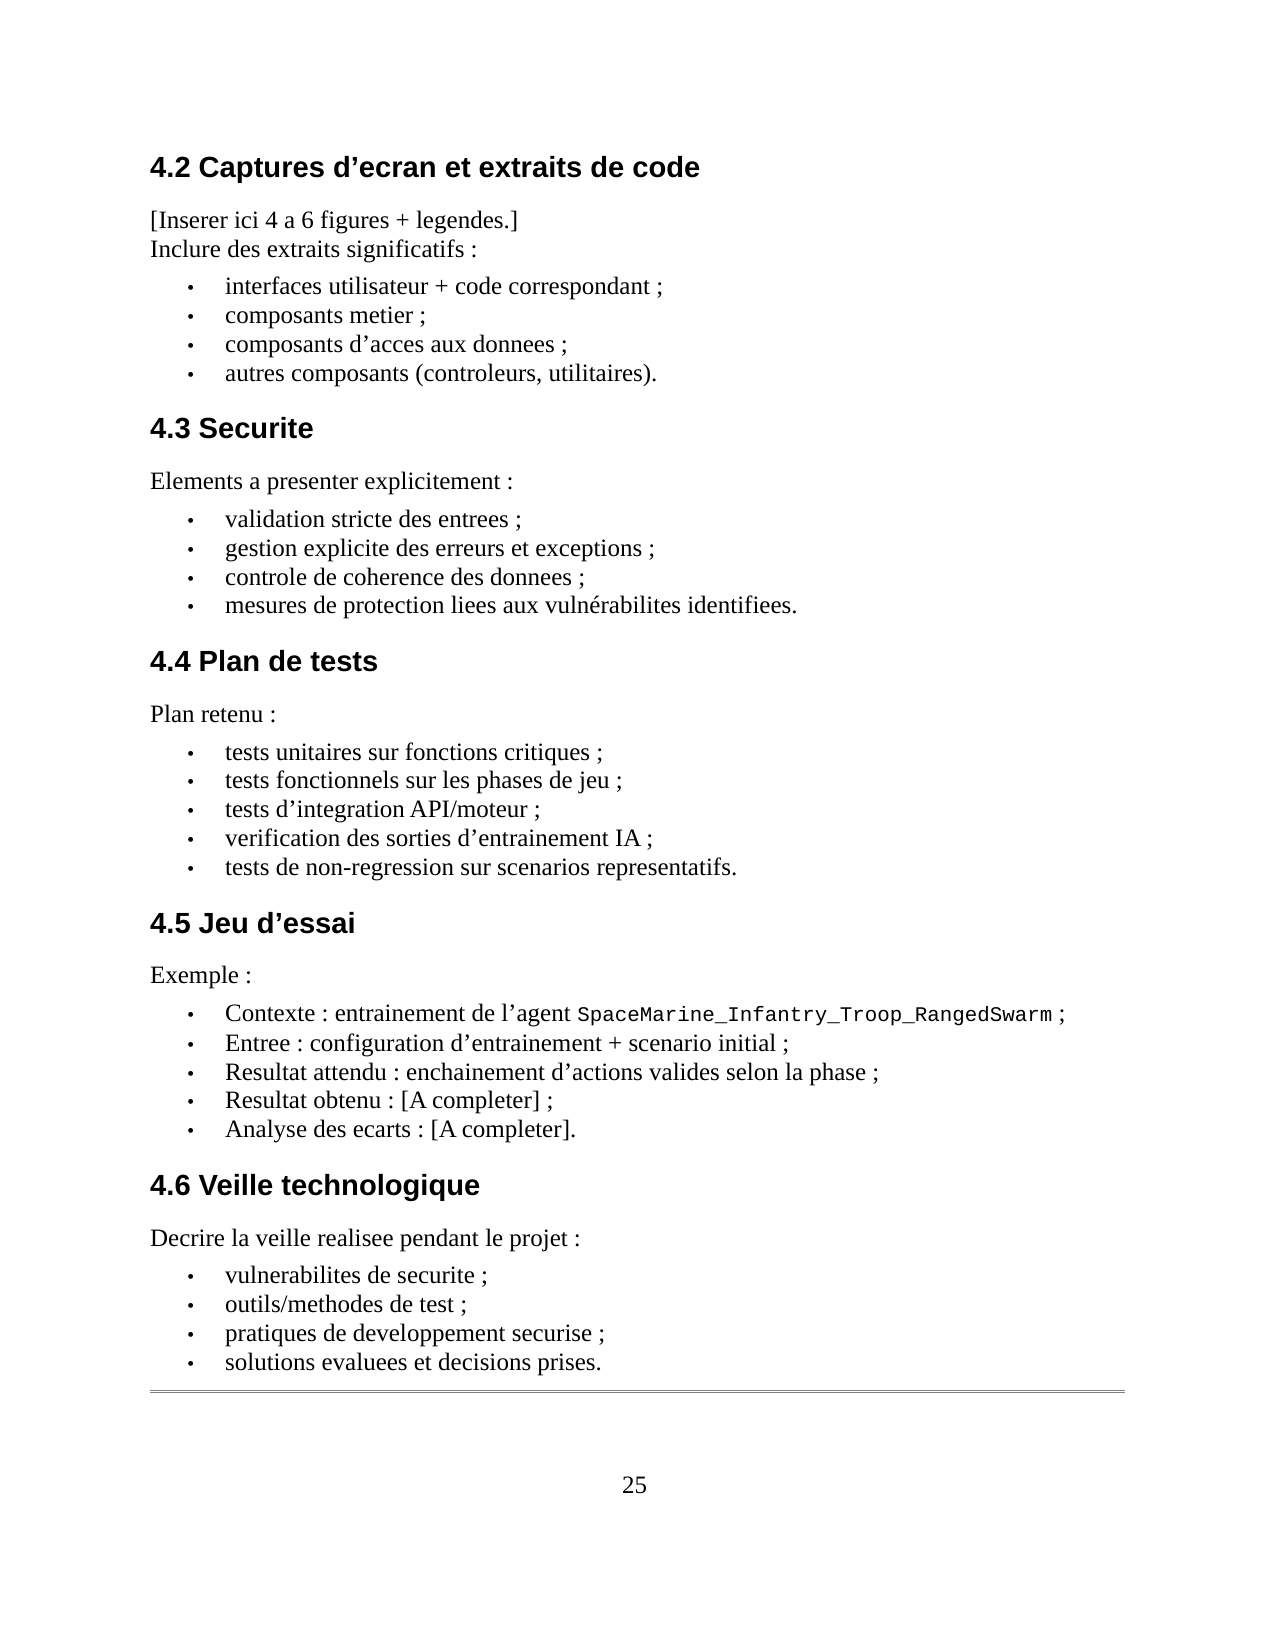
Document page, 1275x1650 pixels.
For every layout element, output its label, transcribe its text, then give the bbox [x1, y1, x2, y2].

list Resultat obtenu : [A completer] ; [187, 1085, 1125, 1114]
list interfaces utilisateur + code correspondant ; [187, 271, 1125, 300]
text Elements a presenter explicitement : [150, 466, 1125, 495]
list vulnerabilites de securite ; [187, 1261, 1125, 1289]
text Decrire la veille realisee pendant le projet : [150, 1223, 1125, 1252]
subtitle 4.4 Plan de tests [150, 644, 1125, 678]
list validation stricte des entrees ; [187, 504, 1125, 533]
list Entree : configuration d’entrainement + scenario initial ; [187, 1028, 1125, 1057]
text Exemple : [150, 961, 1125, 989]
list composants metier ; [187, 300, 1125, 329]
list Analyse des ecarts : [A completer]. [187, 1114, 1125, 1143]
text [Inserer ici 4 a 6 figures + legendes.] Inclure des extraits significatifs : [150, 205, 1125, 262]
list pratiques de developpement securise ; [187, 1318, 1125, 1347]
list gestion explicite des erreurs et exceptions ; [187, 533, 1125, 562]
subtitle 4.6 Veille technologique [150, 1168, 1125, 1201]
text Plan retenu : [150, 699, 1125, 728]
list controle de coherence des donnees ; [187, 562, 1125, 590]
subtitle 4.2 Captures d’ecran et extraits de code [150, 150, 1125, 183]
list tests de non-regression sur scenarios representatifs. [187, 852, 1125, 881]
list tests fonctionnels sur les phases de jeu ; [187, 766, 1125, 794]
list autres composants (controleurs, utilitaires). [187, 358, 1125, 386]
list solutions evaluees et decisions prises. [187, 1347, 1125, 1376]
list composants d’acces aux donnees ; [187, 329, 1125, 358]
subtitle 4.5 Jeu d’essai [150, 906, 1125, 939]
list verification des sorties d’entrainement IA ; [187, 823, 1125, 852]
list Contexte : entrainement de l’agent SpaceMarine_Infantry_Troop_RangedSwarm ; [187, 998, 1125, 1028]
subtitle 4.3 Securite [150, 411, 1125, 445]
list Resultat attendu : enchainement d’actions valides selon la phase ; [187, 1057, 1125, 1085]
list mesures de protection liees aux vulnérabilites identifiees. [187, 590, 1125, 619]
list outils/methodes de test ; [187, 1289, 1125, 1318]
list tests unitaires sur fonctions critiques ; [187, 737, 1125, 766]
list tests d’integration API/moteur ; [187, 794, 1125, 823]
